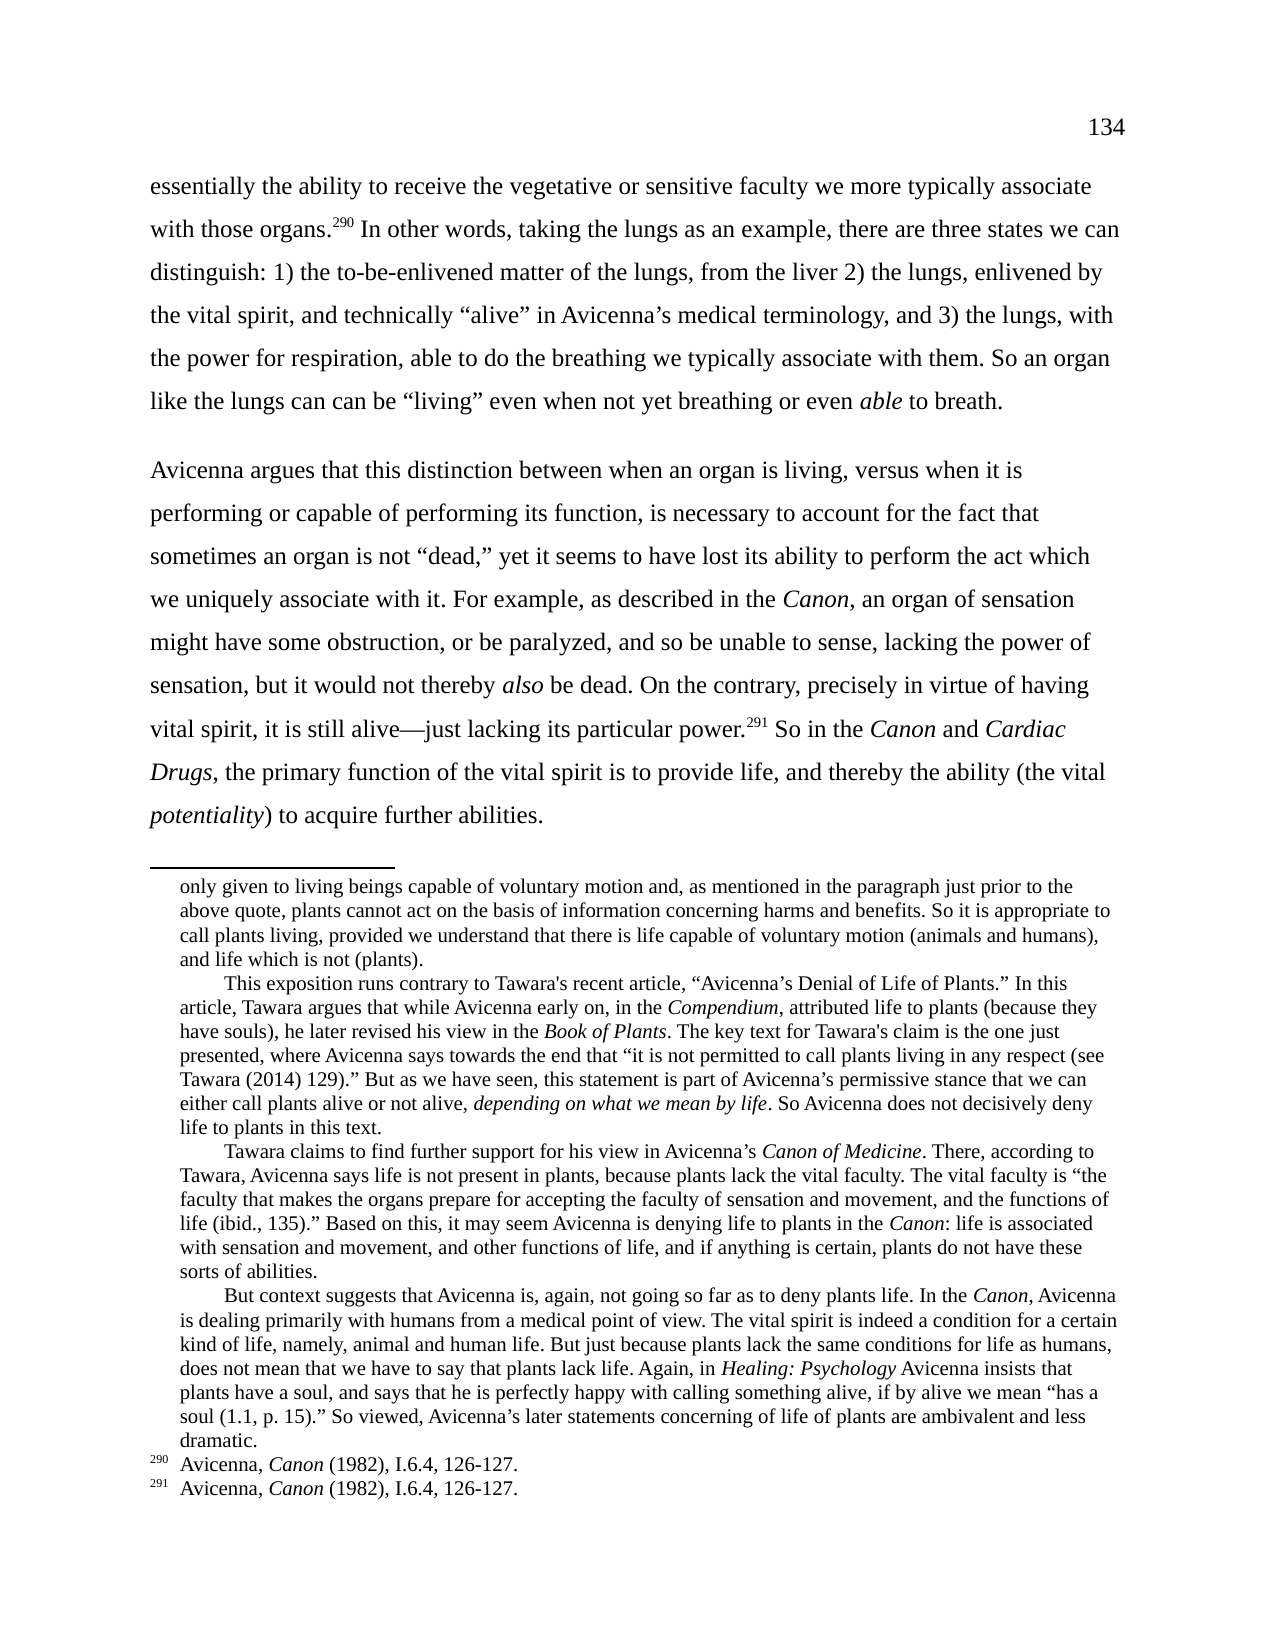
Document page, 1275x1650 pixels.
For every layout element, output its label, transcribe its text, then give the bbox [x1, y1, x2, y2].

text essentially the ability to receive the vegetative or sensitive faculty we more typically associate with those organs. In other words, taking the lungs as an example, there are three states we can distinguish: 1) the to-be-enlivened matter of the lungs, from the liver 2) the lungs, enlivened by the vital spirit, and technically “alive” in Avicenna’s medical terminology, and 3) the lungs, with the power for respiration, able to do the breathing we typically associate with them. So an organ like the lungs can can be “living” even when not yet breathing or even able to breath. [150, 171, 1125, 415]
text This exposition runs contrary to Tawara's recent article, “Avicenna’s Denial of Life of Plants.”⁠ In this article, Tawara argues that while Avicenna early on, in the Compendium, attributed life to plants (because they have souls), he later revised his view in the Book of Plants. The key text for Tawara's claim is the one just presented, where Avicenna says towards the end that “it is not permitted to call plants living in any respect (see Tawara (2014) 129).” But as we have seen, this statement is part of Avicenna’s permissive stance that we can either call plants alive or not alive, depending on what we mean by life. So Avicenna does not decisively deny life to plants in this text. [150, 971, 1125, 1139]
text Avicenna argues that this distinction between when an organ is living, versus when it is performing or capable of performing its function, is necessary to account for the fact that sometimes an organ is not “dead,” yet it seems to have lost its ability to perform the act which we uniquely associate with it. For example, as described in the Canon, an organ of sensation might have some obstruction, or be paralyzed, and so be unable to sense, lacking the power of sensation, but it would not thereby also be dead. On the contrary, precisely in virtue of having vital spirit, it is still alive—just lacking its particular power. So in the Canon and Cardiac Drugs, the primary function of the vital spirit is to provide life, and thereby the ability (the vital potentiality) to acquire further abilities. [150, 455, 1125, 829]
text But context suggests that Avicenna is, again, not going so far as to deny plants life. In the Canon, Avicenna is dealing primarily with humans from a medical point of view. The vital spirit is indeed a condition for a certain kind of life, namely, animal and human life. But just because plants lack the same conditions for life as humans, does not mean that we have to say that plants lack life. Again, in Healing: Psychology Avicenna insists that plants have a soul, and says that he is perfectly happy with calling something alive, if by alive we mean “has a soul (1.1, p. 15).”⁠ So viewed, Avicenna’s later statements concerning of life of plants are ambivalent and less dramatic. [150, 1283, 1125, 1452]
text Tawara claims to find further support for his view in Avicenna’s Canon of Medicine. There, according to Tawara, Avicenna says life is not present in plants, because plants lack the vital faculty. The vital faculty is “the faculty that makes the organs prepare for accepting the faculty of sensation and movement, and the functions of life (ibid., 135).” Based on this, it may seem Avicenna is denying life to plants in the Canon: life is associated with sensation and movement, and other functions of life, and if anything is certain, plants do not have these sorts of abilities. [150, 1139, 1125, 1283]
text Avicenna, Canon (1982), I.6.4, 126-127. [150, 1476, 1125, 1500]
text only given to living beings capable of voluntary motion and, as mentioned in the paragraph just prior to the above quote, plants cannot act on the basis of information concerning harms and benefits. So it is appropriate to call plants living, provided we understand that there is life capable of voluntary motion (animals and humans), and life which is not (plants). [150, 874, 1125, 971]
text Avicenna, Canon (1982), I.6.4, 126-127. [150, 1452, 1125, 1476]
